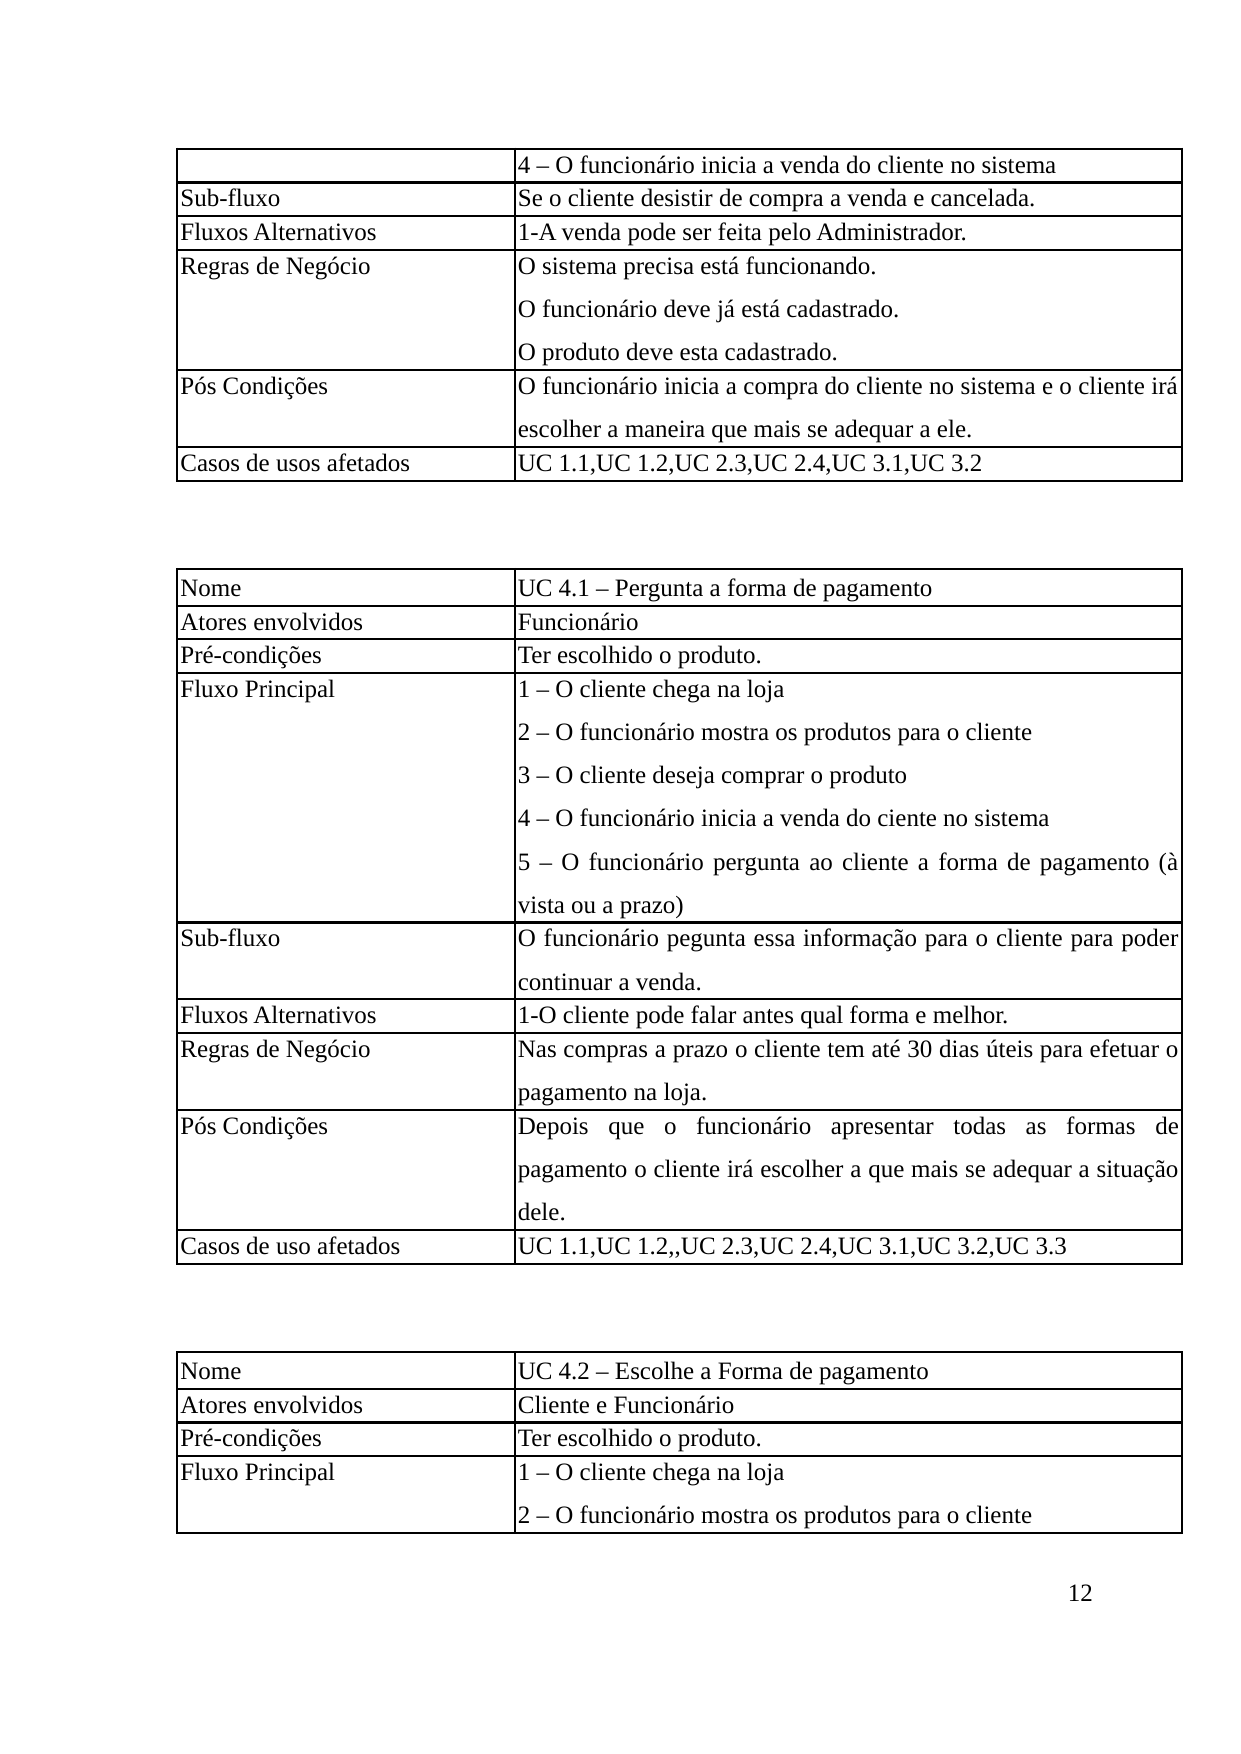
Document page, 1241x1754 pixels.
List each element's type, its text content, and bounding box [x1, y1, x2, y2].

table_cell Sub-fluxo [178, 924, 514, 998]
table_cell Pré-condições [178, 640, 514, 672]
table_cell Ter escolhido o produto. [516, 640, 1181, 672]
table_cell Funcionário [516, 607, 1181, 638]
table_cell 1-A venda pode ser feita pelo Administrador. [516, 217, 1181, 249]
table_cell Fluxo Principal [178, 674, 514, 921]
table_cell O funcionário pegunta essa informação para o cliente para poder continuar a venda. [516, 924, 1181, 998]
table_cell Casos de usos afetados [178, 448, 514, 479]
table_cell 4 – O funcionário inicia a venda do cliente no sistema [516, 150, 1181, 181]
table_cell Fluxos Alternativos [178, 217, 514, 249]
table_cell Pós Condições [178, 371, 514, 446]
table_cell Casos de uso afetados [178, 1231, 514, 1263]
table_cell Regras de Negócio [178, 251, 514, 369]
table_cell O funcionário inicia a compra do cliente no sistema e o cliente irá escolher a maneira que mais se adequar a ele. [516, 371, 1181, 446]
table_cell Cliente e Funcionário [516, 1390, 1181, 1421]
table_cell UC 1.1,UC 1.2,UC 2.3,UC 2.4,UC 3.1,UC 3.2 [516, 448, 1181, 479]
table_cell [178, 150, 514, 181]
table_cell 1 – O cliente chega na loja 2 – O funcionário mostra os produtos para o cliente 3 – O cliente deseja comprar o produto 4 – O funcionário inicia a venda do ciente no sistema 5 – O funcionário pergunta ao cliente a forma de pagamento (à vista ou a prazo) [516, 674, 1181, 921]
table_cell Nas compras a prazo o cliente tem até 30 dias úteis para efetuar o pagamento na loja. [516, 1034, 1181, 1109]
table_header UC 4.2 – Escolhe a Forma de pagamento [516, 1353, 1181, 1388]
table_header UC 4.1 – Pergunta a forma de pagamento [516, 570, 1181, 604]
table_cell Atores envolvidos [178, 1390, 514, 1421]
table_cell Atores envolvidos [178, 607, 514, 638]
table_cell Regras de Negócio [178, 1034, 514, 1109]
table_cell UC 1.1,UC 1.2,,UC 2.3,UC 2.4,UC 3.1,UC 3.2,UC 3.3 [516, 1231, 1181, 1263]
table_cell Pós Condições [178, 1111, 514, 1229]
table_cell O sistema precisa está funcionando. O funcionário deve já está cadastrado. O produto deve esta cadastrado. [516, 251, 1181, 369]
table_cell Fluxos Alternativos [178, 1000, 514, 1032]
table_cell 1 – O cliente chega na loja 2 – O funcionário mostra os produtos para o cliente [516, 1457, 1181, 1532]
table_cell Pré-condições [178, 1424, 514, 1455]
table_header Nome [178, 1353, 514, 1388]
table_cell Depois que o funcionário apresentar todas as formas de pagamento o cliente irá escolher a que mais se adequar a situação dele. [516, 1111, 1181, 1229]
table_cell Sub-fluxo [178, 184, 514, 215]
table_cell Ter escolhido o produto. [516, 1424, 1181, 1455]
table_cell Fluxo Principal [178, 1457, 514, 1532]
table_cell Se o cliente desistir de compra a venda e cancelada. [516, 184, 1181, 215]
table_cell 1-O cliente pode falar antes qual forma e melhor. [516, 1000, 1181, 1032]
table_header Nome [178, 570, 514, 604]
